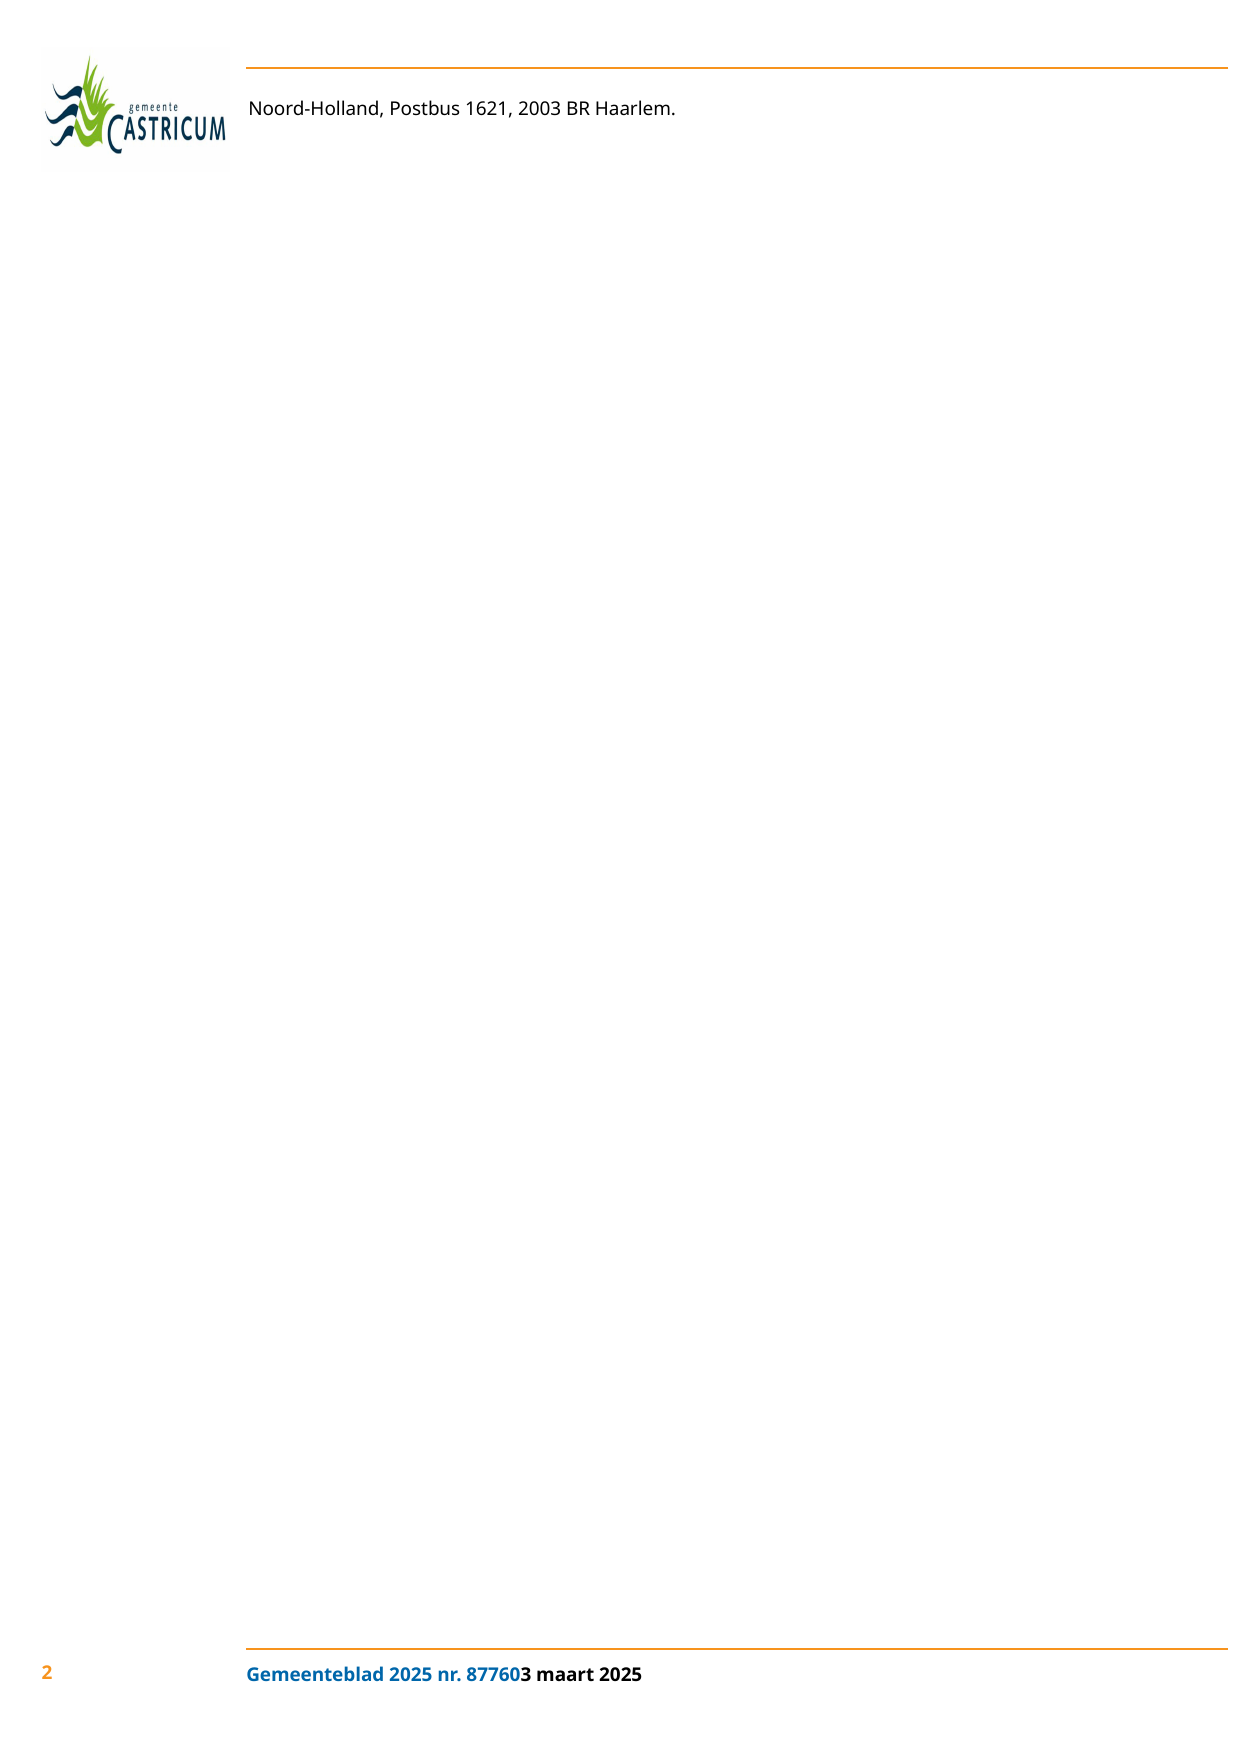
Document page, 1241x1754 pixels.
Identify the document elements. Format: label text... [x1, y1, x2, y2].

text Noord-Holland, Postbus 1621, 2003 BR Haarlem. [248, 95, 1152, 121]
picture [41, 47, 231, 172]
